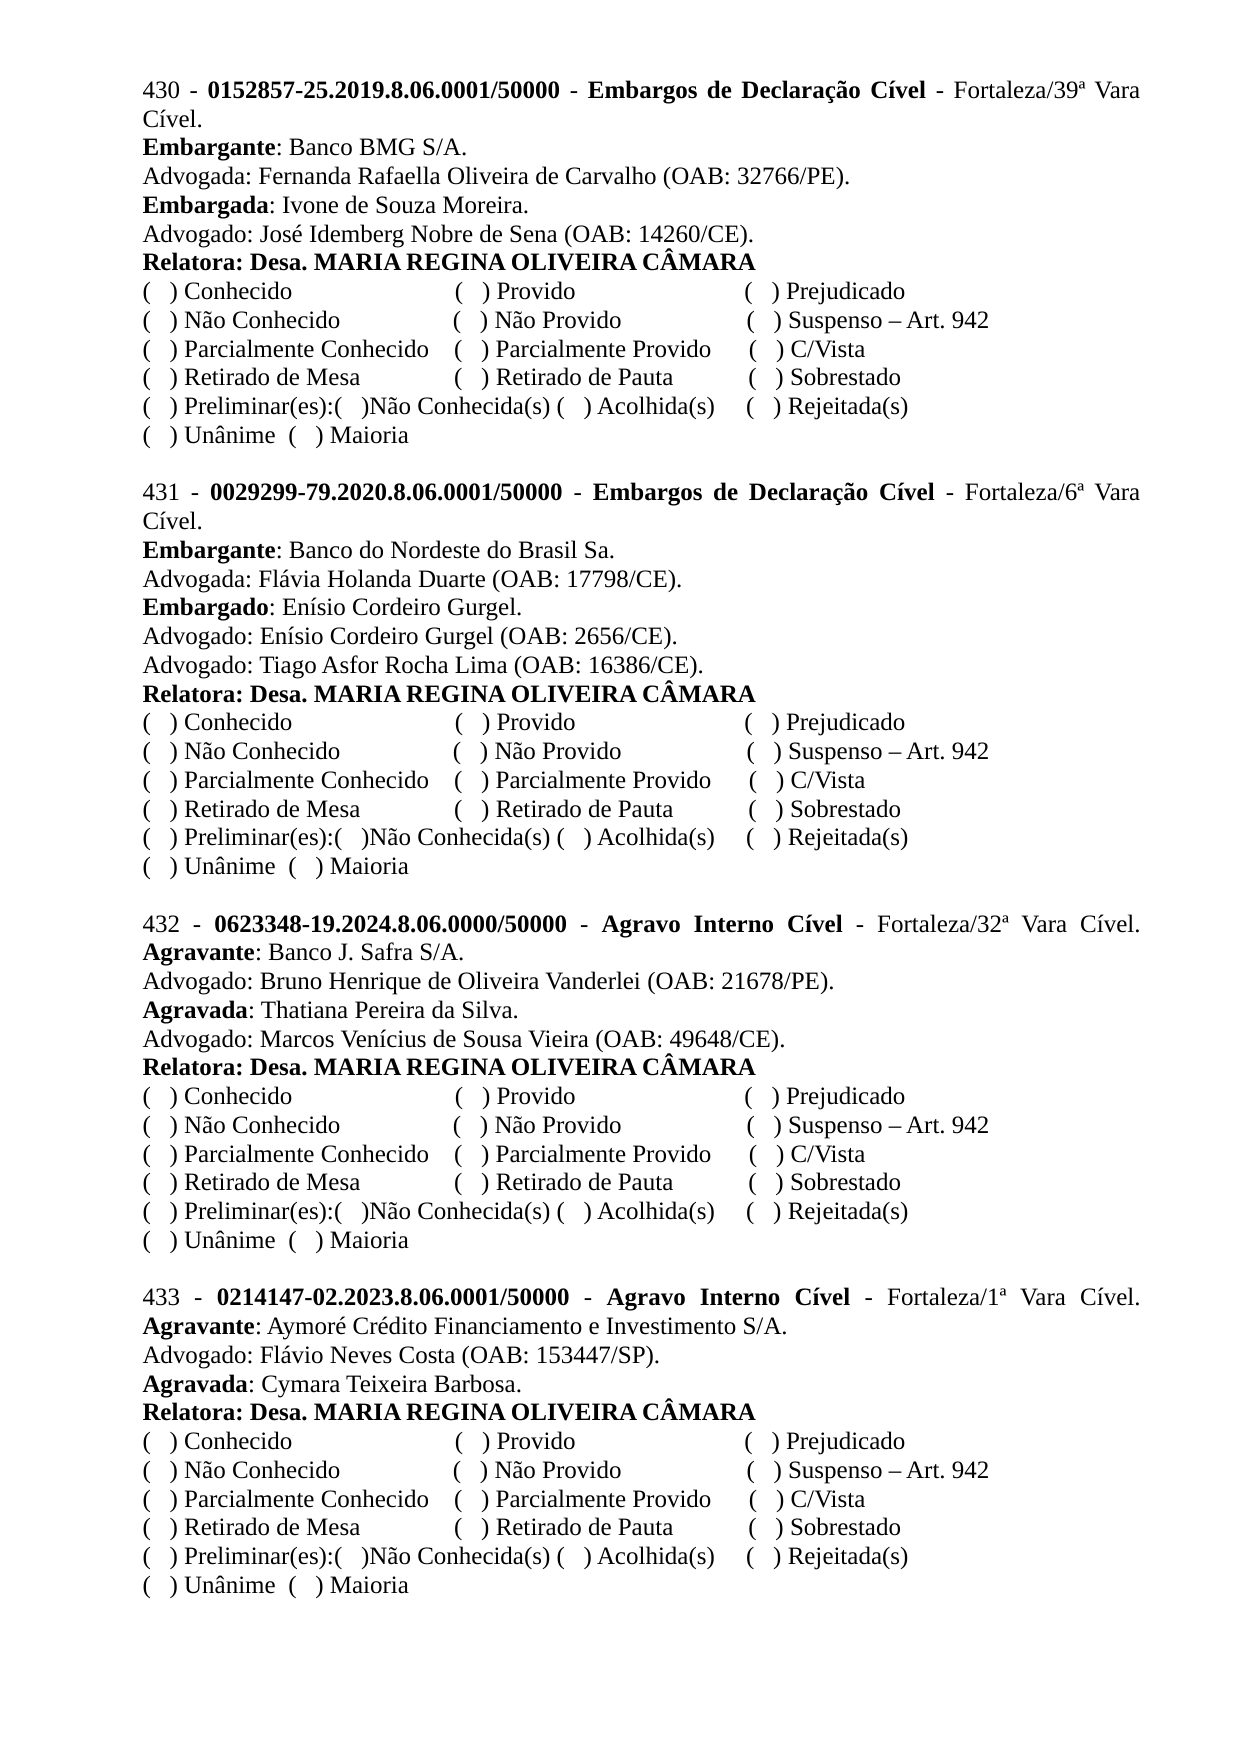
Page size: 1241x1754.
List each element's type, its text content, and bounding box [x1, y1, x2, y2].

text ( ) Não Conhecido ( ) Não Provido ( ) Suspenso – Art. 942 [142, 305, 1158, 334]
text ( ) Retirado de Mesa ( ) Retirado de Pauta ( ) Sobrestado [142, 794, 1158, 822]
text 431 - 0029299-79.2020.8.06.0001/50000 - Embargos de Declaração Cível - Fortaleza/6ª Vara Cível. [142, 477, 1141, 535]
text 430 - 0152857-25.2019.8.06.0001/50000 - Embargos de Declaração Cível - Fortaleza/39ª Vara Cível. [142, 75, 1141, 132]
text 433 - 0214147-02.2023.8.06.0001/50000 - Agravo Interno Cível - Fortaleza/1ª Vara Cível. Agravante: Aymoré Crédito Financiamento e Investimento S/A. [142, 1282, 1141, 1340]
text ( ) Preliminar(es):( )Não Conhecida(s) ( ) Acolhida(s) ( ) Rejeitada(s) [142, 391, 1158, 420]
text ( ) Parcialmente Conhecido ( ) Parcialmente Provido ( ) C/Vista [142, 1139, 1158, 1167]
text Embargada: Ivone de Souza Moreira. [142, 190, 1141, 219]
text ( ) Unânime ( ) Maioria [142, 1225, 1158, 1254]
text Embargante: Banco do Nordeste do Brasil Sa. [142, 535, 1141, 564]
text ( ) Conhecido ( ) Provido ( ) Prejudicado [142, 707, 1141, 736]
text Relatora: Desa. MARIA REGINA OLIVEIRA CÂMARA [142, 1397, 1141, 1426]
text ( ) Preliminar(es):( )Não Conhecida(s) ( ) Acolhida(s) ( ) Rejeitada(s) [142, 1196, 1158, 1225]
text Advogado: Flávio Neves Costa (OAB: 153447/SP). [142, 1340, 1141, 1369]
text Relatora: Desa. MARIA REGINA OLIVEIRA CÂMARA [142, 247, 1141, 276]
text Relatora: Desa. MARIA REGINA OLIVEIRA CÂMARA [142, 1052, 1141, 1081]
text Advogada: Flávia Holanda Duarte (OAB: 17798/CE). [142, 564, 1141, 592]
text ( ) Preliminar(es):( )Não Conhecida(s) ( ) Acolhida(s) ( ) Rejeitada(s) [142, 1541, 1158, 1570]
text ( ) Unânime ( ) Maioria [142, 420, 1158, 449]
text ( ) Não Conhecido ( ) Não Provido ( ) Suspenso – Art. 942 [142, 1455, 1158, 1484]
text Advogada: Fernanda Rafaella Oliveira de Carvalho (OAB: 32766/PE). [142, 161, 1141, 190]
text Relatora: Desa. MARIA REGINA OLIVEIRA CÂMARA [142, 679, 1141, 707]
text Advogado: Marcos Venícius de Sousa Vieira (OAB: 49648/CE). [142, 1024, 1141, 1052]
text Agravada: Thatiana Pereira da Silva. [142, 995, 1141, 1024]
text Advogado: Bruno Henrique de Oliveira Vanderlei (OAB: 21678/PE). [142, 966, 1141, 995]
text Advogado: José Idemberg Nobre de Sena (OAB: 14260/CE). [142, 219, 1141, 247]
text ( ) Retirado de Mesa ( ) Retirado de Pauta ( ) Sobrestado [142, 1512, 1158, 1541]
text ( ) Retirado de Mesa ( ) Retirado de Pauta ( ) Sobrestado [142, 1167, 1158, 1196]
text ( ) Parcialmente Conhecido ( ) Parcialmente Provido ( ) C/Vista [142, 765, 1158, 794]
text ( ) Parcialmente Conhecido ( ) Parcialmente Provido ( ) C/Vista [142, 1484, 1158, 1512]
text ( ) Conhecido ( ) Provido ( ) Prejudicado [142, 1426, 1141, 1455]
text Advogado: Enísio Cordeiro Gurgel (OAB: 2656/CE). [142, 621, 1141, 650]
text ( ) Conhecido ( ) Provido ( ) Prejudicado [142, 276, 1141, 305]
text Advogado: Tiago Asfor Rocha Lima (OAB: 16386/CE). [142, 650, 1141, 679]
text ( ) Unânime ( ) Maioria [142, 851, 1158, 880]
text 432 - 0623348-19.2024.8.06.0000/50000 - Agravo Interno Cível - Fortaleza/32ª Vara Cível. Agravante: Banco J. Safra S/A. [142, 909, 1141, 966]
text ( ) Retirado de Mesa ( ) Retirado de Pauta ( ) Sobrestado [142, 362, 1158, 391]
text ( ) Unânime ( ) Maioria [142, 1570, 1158, 1599]
text ( ) Não Conhecido ( ) Não Provido ( ) Suspenso – Art. 942 [142, 1110, 1158, 1139]
text ( ) Conhecido ( ) Provido ( ) Prejudicado [142, 1081, 1141, 1110]
text ( ) Preliminar(es):( )Não Conhecida(s) ( ) Acolhida(s) ( ) Rejeitada(s) [142, 822, 1158, 851]
text Agravada: Cymara Teixeira Barbosa. [142, 1369, 1141, 1397]
text Embargado: Enísio Cordeiro Gurgel. [142, 592, 1141, 621]
text ( ) Parcialmente Conhecido ( ) Parcialmente Provido ( ) C/Vista [142, 334, 1158, 362]
text ( ) Não Conhecido ( ) Não Provido ( ) Suspenso – Art. 942 [142, 736, 1158, 765]
text Embargante: Banco BMG S/A. [142, 132, 1141, 161]
